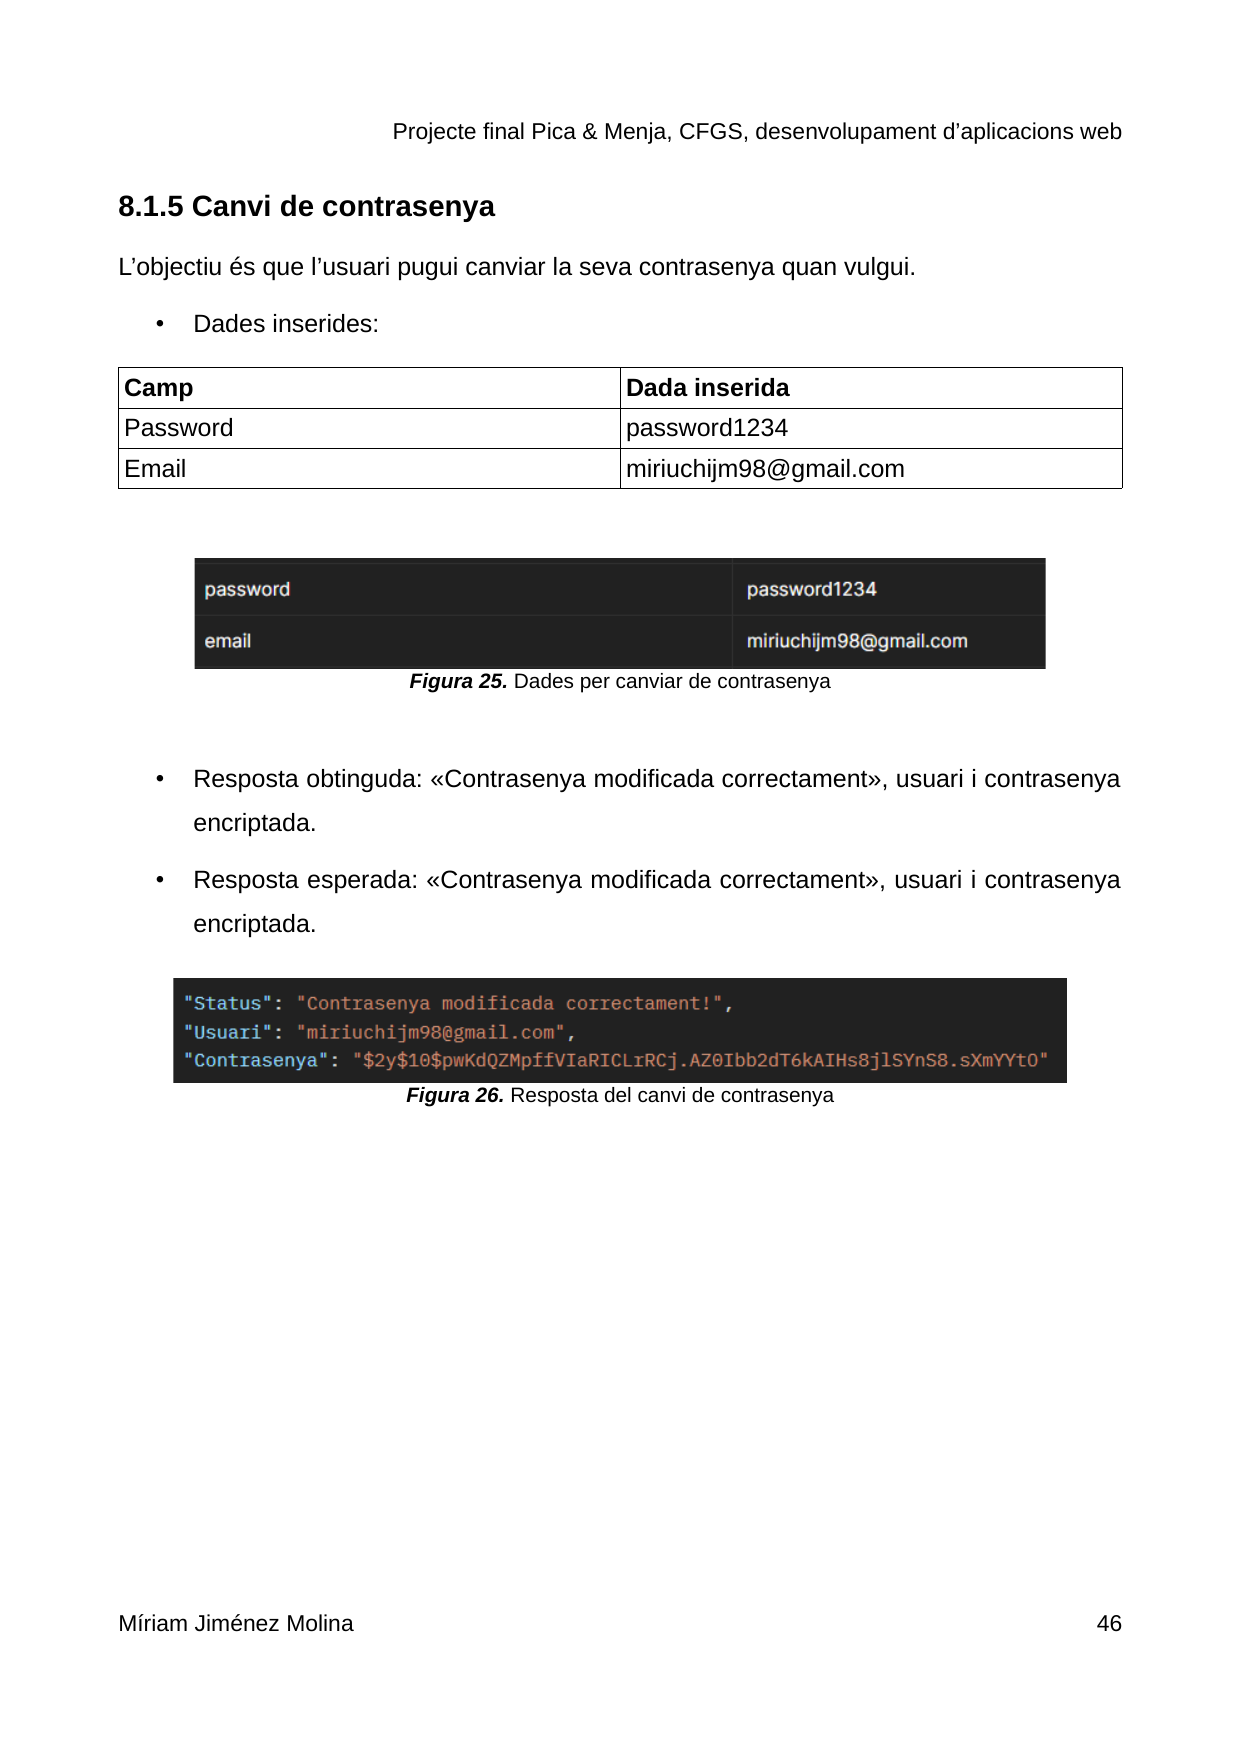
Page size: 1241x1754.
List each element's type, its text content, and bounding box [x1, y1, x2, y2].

list Dades inserides: [156, 309, 1122, 338]
table_cell password1234 [621, 409, 1122, 448]
list Resposta obtinguda: «Contrasenya modificada correctament», usuari i contrasenya encriptada. [156, 764, 1122, 836]
table_header Dada inserida [621, 368, 1122, 407]
picture [194, 558, 1046, 669]
picture [173, 978, 1067, 1083]
table_cell miriuchijm98@gmail.com [621, 449, 1122, 488]
subtitle 8.1.5 Canvi de contrasenya [118, 188, 1122, 222]
list Resposta esperada: «Contrasenya modificada correctament», usuari i contrasenya encriptada. [156, 865, 1122, 937]
table_header Camp [119, 368, 620, 407]
table_cell Password [119, 409, 620, 448]
text Figura 25. Dades per canviar de contrasenya [194, 669, 1046, 692]
text Figura 26. Resposta del canvi de contrasenya [173, 1083, 1067, 1107]
text L’objectiu és que l’usuari pugui canviar la seva contrasenya quan vulgui. [118, 252, 1122, 280]
table_cell Email [119, 449, 620, 488]
